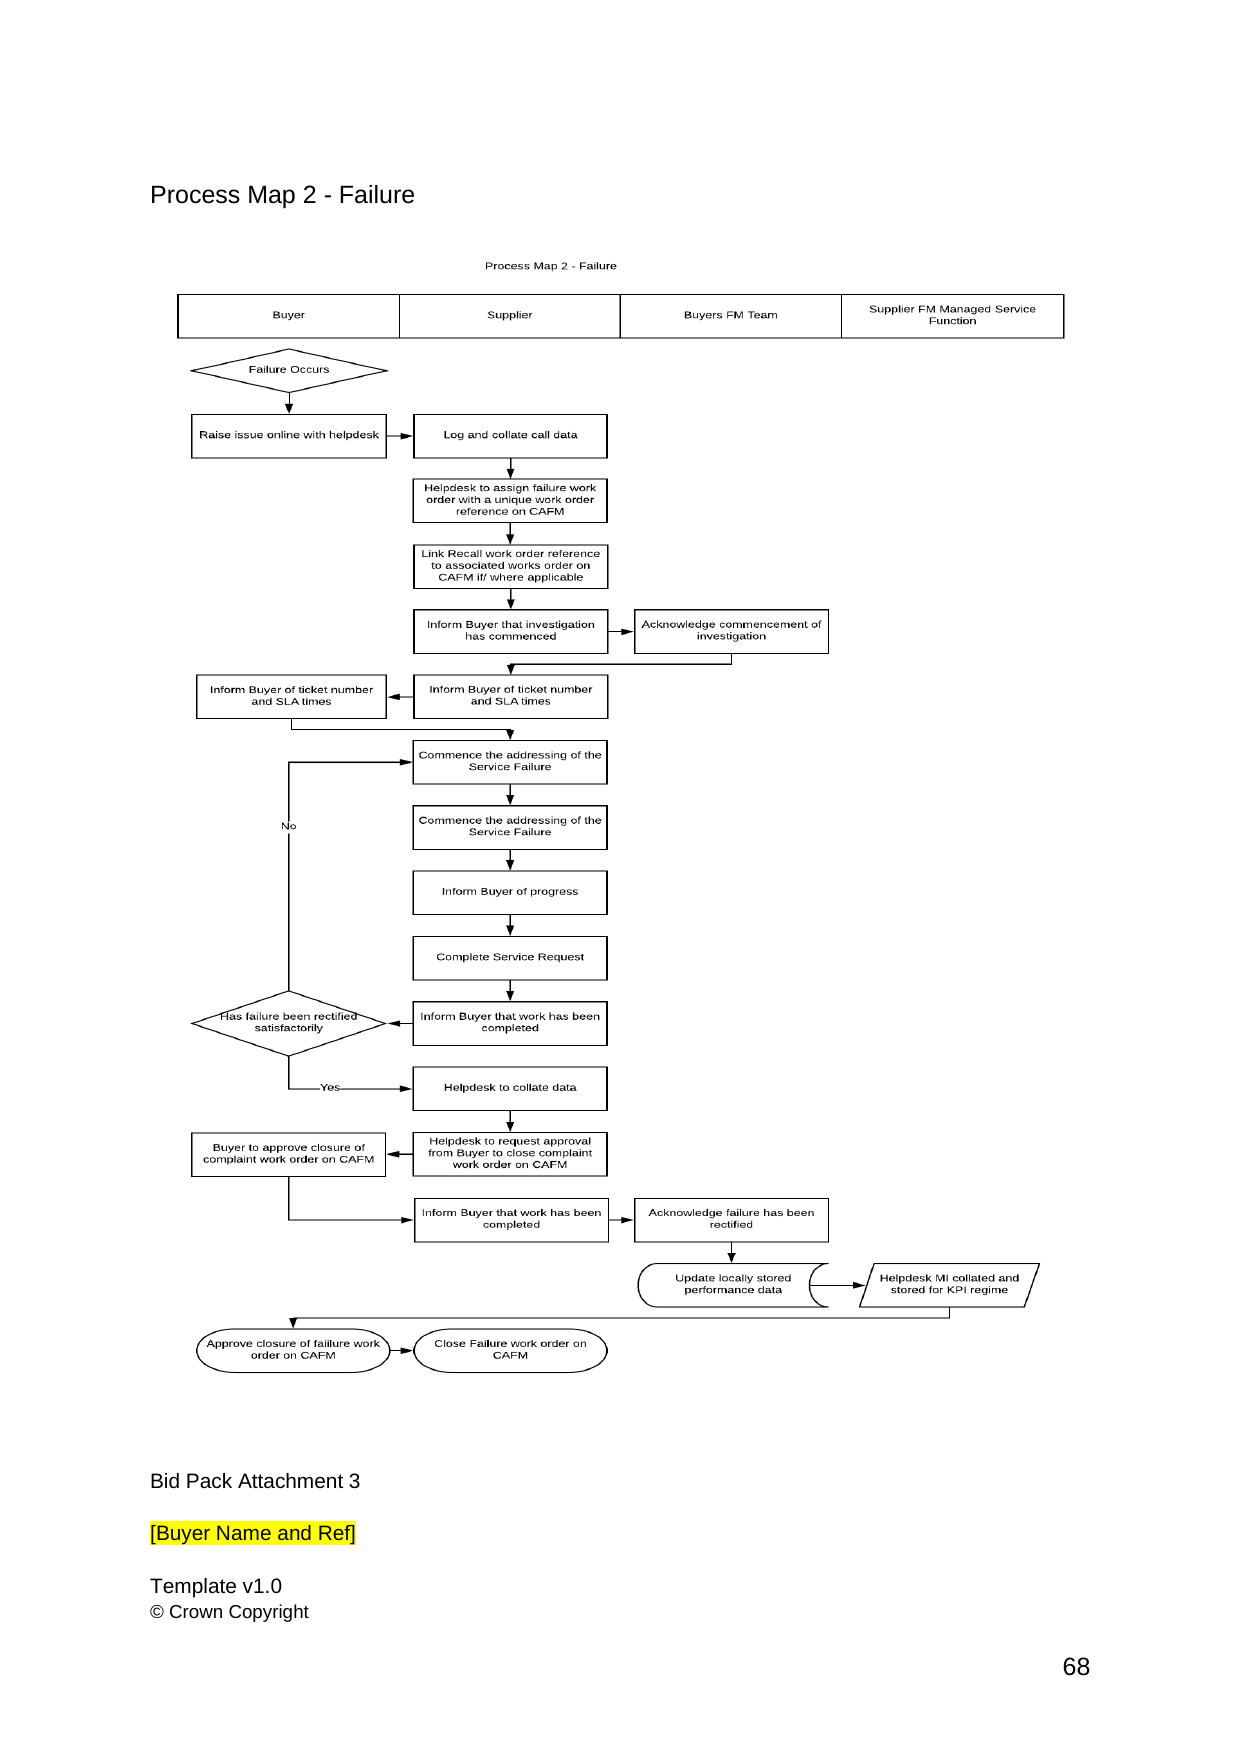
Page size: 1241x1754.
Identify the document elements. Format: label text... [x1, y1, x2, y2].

text Process Map 2 - Failure [150, 180, 1090, 208]
